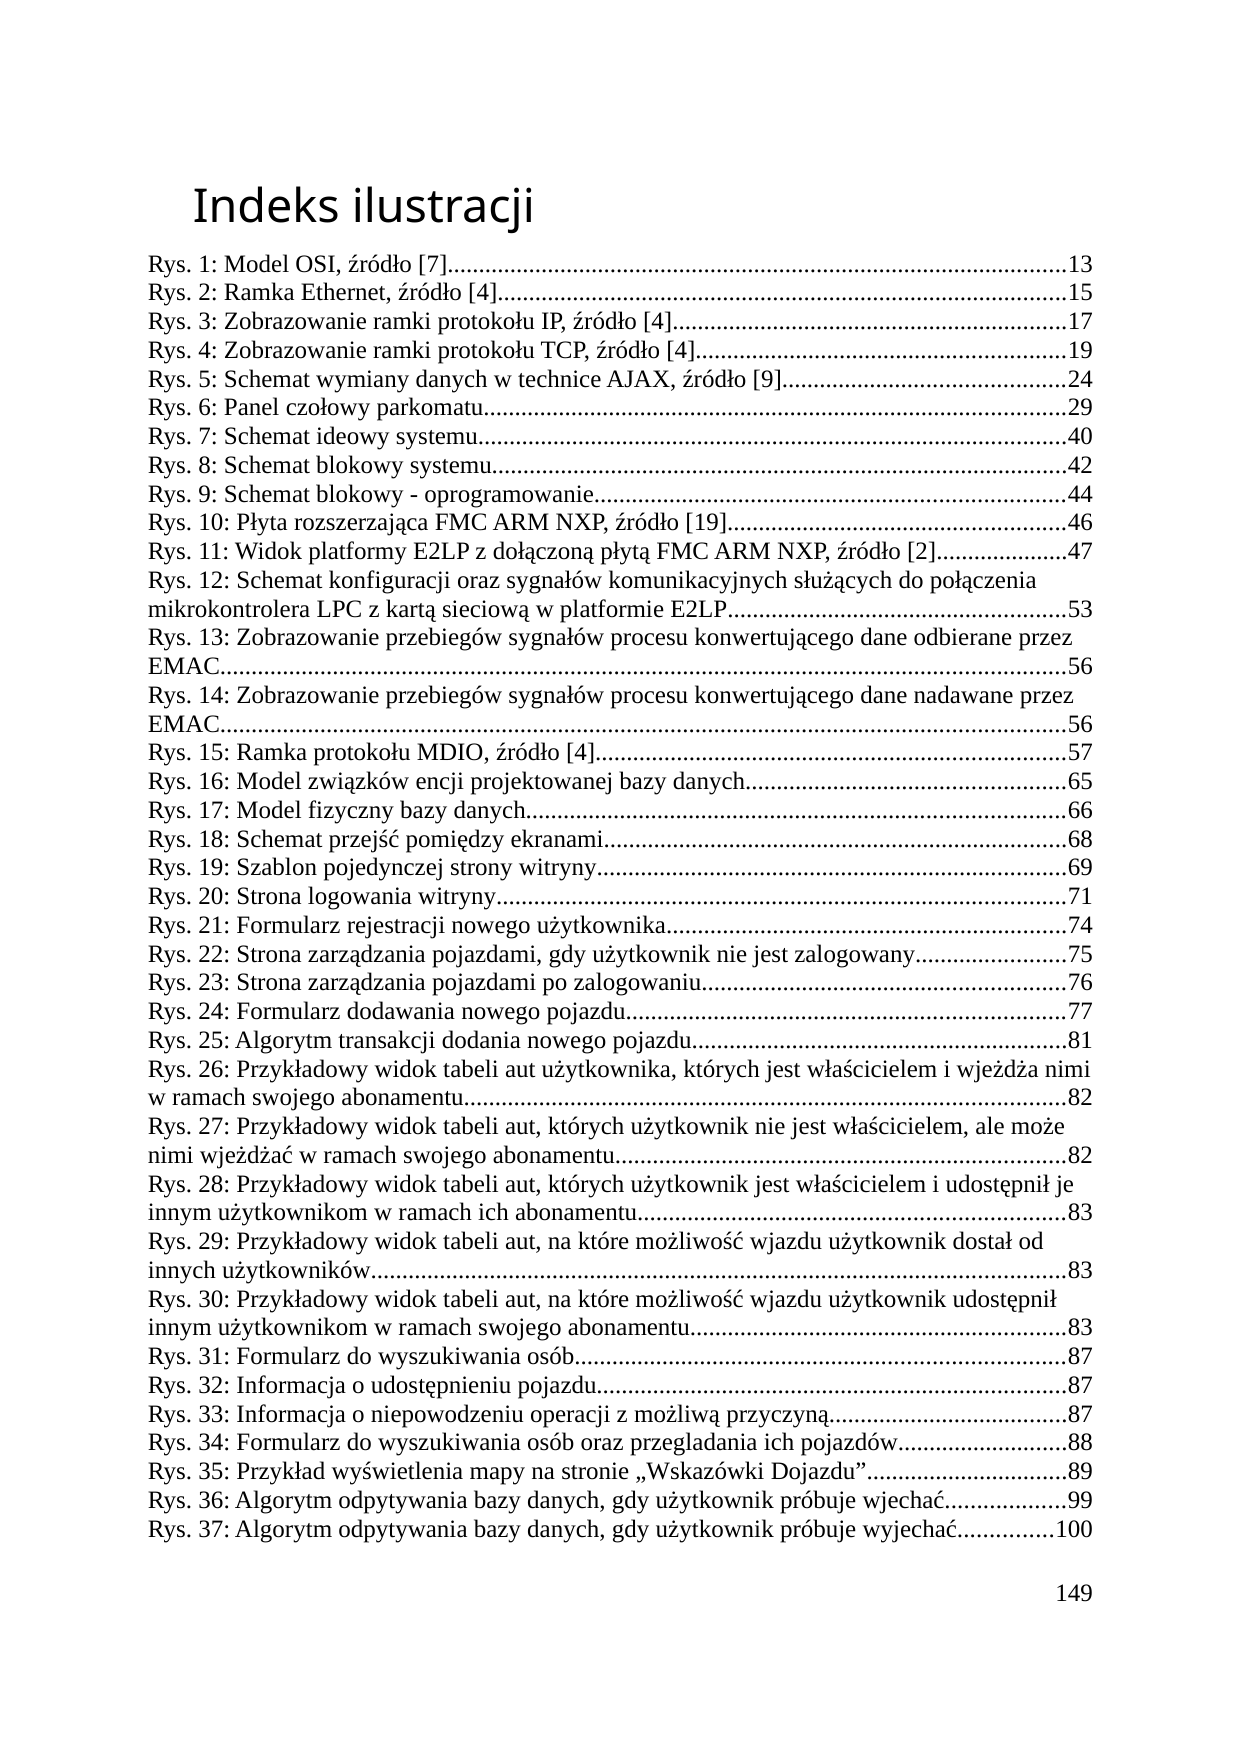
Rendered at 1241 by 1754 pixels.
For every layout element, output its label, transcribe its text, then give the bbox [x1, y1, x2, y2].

text Rys. 3: Zobrazowanie ramki protokołu IP, źródło [4] 17 [148, 306, 1093, 335]
text Rys. 26: Przykładowy widok tabeli aut użytkownika, których jest właścicielem i wjeżdża nimi w ramach swojego abonamentu 82 [148, 1054, 1093, 1111]
text Rys. 6: Panel czołowy parkomatu 29 [148, 392, 1093, 421]
text Rys. 22: Strona zarządzania pojazdami, gdy użytkownik nie jest zalogowany 75 [148, 939, 1093, 967]
text Rys. 14: Zobrazowanie przebiegów sygnałów procesu konwertującego dane nadawane przez EMAC 56 [148, 680, 1093, 737]
text Rys. 11: Widok platformy E2LP z dołączoną płytą FMC ARM NXP, źródło [2] 47 [148, 536, 1093, 565]
text Rys. 15: Ramka protokołu MDIO, źródło [4] 57 [148, 737, 1093, 766]
text Rys. 2: Ramka Ethernet, źródło [4] 15 [148, 277, 1093, 306]
text Rys. 4: Zobrazowanie ramki protokołu TCP, źródło [4] 19 [148, 335, 1093, 364]
text Rys. 31: Formularz do wyszukiwania osób 87 [148, 1341, 1093, 1370]
text Rys. 1: Model OSI, źródło [7] 13 [148, 249, 1093, 277]
text Rys. 21: Formularz rejestracji nowego użytkownika 74 [148, 910, 1093, 939]
text Rys. 13: Zobrazowanie przebiegów sygnałów procesu konwertującego dane odbierane przez EMAC 56 [148, 622, 1093, 680]
text Rys. 9: Schemat blokowy - oprogramowanie 44 [148, 479, 1093, 507]
text Rys. 28: Przykładowy widok tabeli aut, których użytkownik jest właścicielem i udostępnił je innym użytkownikom w ramach ich abonamentu 83 [148, 1169, 1093, 1226]
text Rys. 17: Model fizyczny bazy danych 66 [148, 795, 1093, 824]
text Rys. 12: Schemat konfiguracji oraz sygnałów komunikacyjnych służących do połączenia mikrokontrolera LPC z kartą sieciową w platformie E2LP 53 [148, 565, 1093, 622]
text Rys. 33: Informacja o niepowodzeniu operacji z możliwą przyczyną 87 [148, 1399, 1093, 1427]
text Rys. 8: Schemat blokowy systemu 42 [148, 450, 1093, 479]
text Rys. 23: Strona zarządzania pojazdami po zalogowaniu 76 [148, 967, 1093, 996]
text Rys. 5: Schemat wymiany danych w technice AJAX, źródło [9] 24 [148, 364, 1093, 392]
text Rys. 24: Formularz dodawania nowego pojazdu 77 [148, 996, 1093, 1025]
text Rys. 20: Strona logowania witryny 71 [148, 881, 1093, 910]
text Rys. 27: Przykładowy widok tabeli aut, których użytkownik nie jest właścicielem, ale może nimi wjeżdżać w ramach swojego abonamentu 82 [148, 1111, 1093, 1169]
text Rys. 16: Model związków encji projektowanej bazy danych 65 [148, 766, 1093, 795]
text Rys. 29: Przykładowy widok tabeli aut, na które możliwość wjazdu użytkownik dostał od innych użytkowników 83 [148, 1226, 1093, 1284]
subtitle Indeks ilustracji [148, 173, 1093, 236]
text Rys. 36: Algorytm odpytywania bazy danych, gdy użytkownik próbuje wjechać 99 [148, 1485, 1093, 1514]
text Rys. 30: Przykładowy widok tabeli aut, na które możliwość wjazdu użytkownik udostępnił innym użytkownikom w ramach swojego abonamentu 83 [148, 1284, 1093, 1341]
text Rys. 35: Przykład wyświetlenia mapy na stronie „Wskazówki Dojazdu” 89 [148, 1456, 1093, 1485]
text Rys. 37: Algorytm odpytywania bazy danych, gdy użytkownik próbuje wyjechać 100 [148, 1514, 1093, 1542]
text Rys. 32: Informacja o udostępnieniu pojazdu 87 [148, 1370, 1093, 1399]
text Rys. 18: Schemat przejść pomiędzy ekranami 68 [148, 824, 1093, 852]
text Rys. 25: Algorytm transakcji dodania nowego pojazdu 81 [148, 1025, 1093, 1054]
text Rys. 10: Płyta rozszerzająca FMC ARM NXP, źródło [19] 46 [148, 507, 1093, 536]
text Rys. 19: Szablon pojedynczej strony witryny 69 [148, 852, 1093, 881]
text Rys. 7: Schemat ideowy systemu 40 [148, 421, 1093, 450]
text Rys. 34: Formularz do wyszukiwania osób oraz przegladania ich pojazdów 88 [148, 1427, 1093, 1456]
